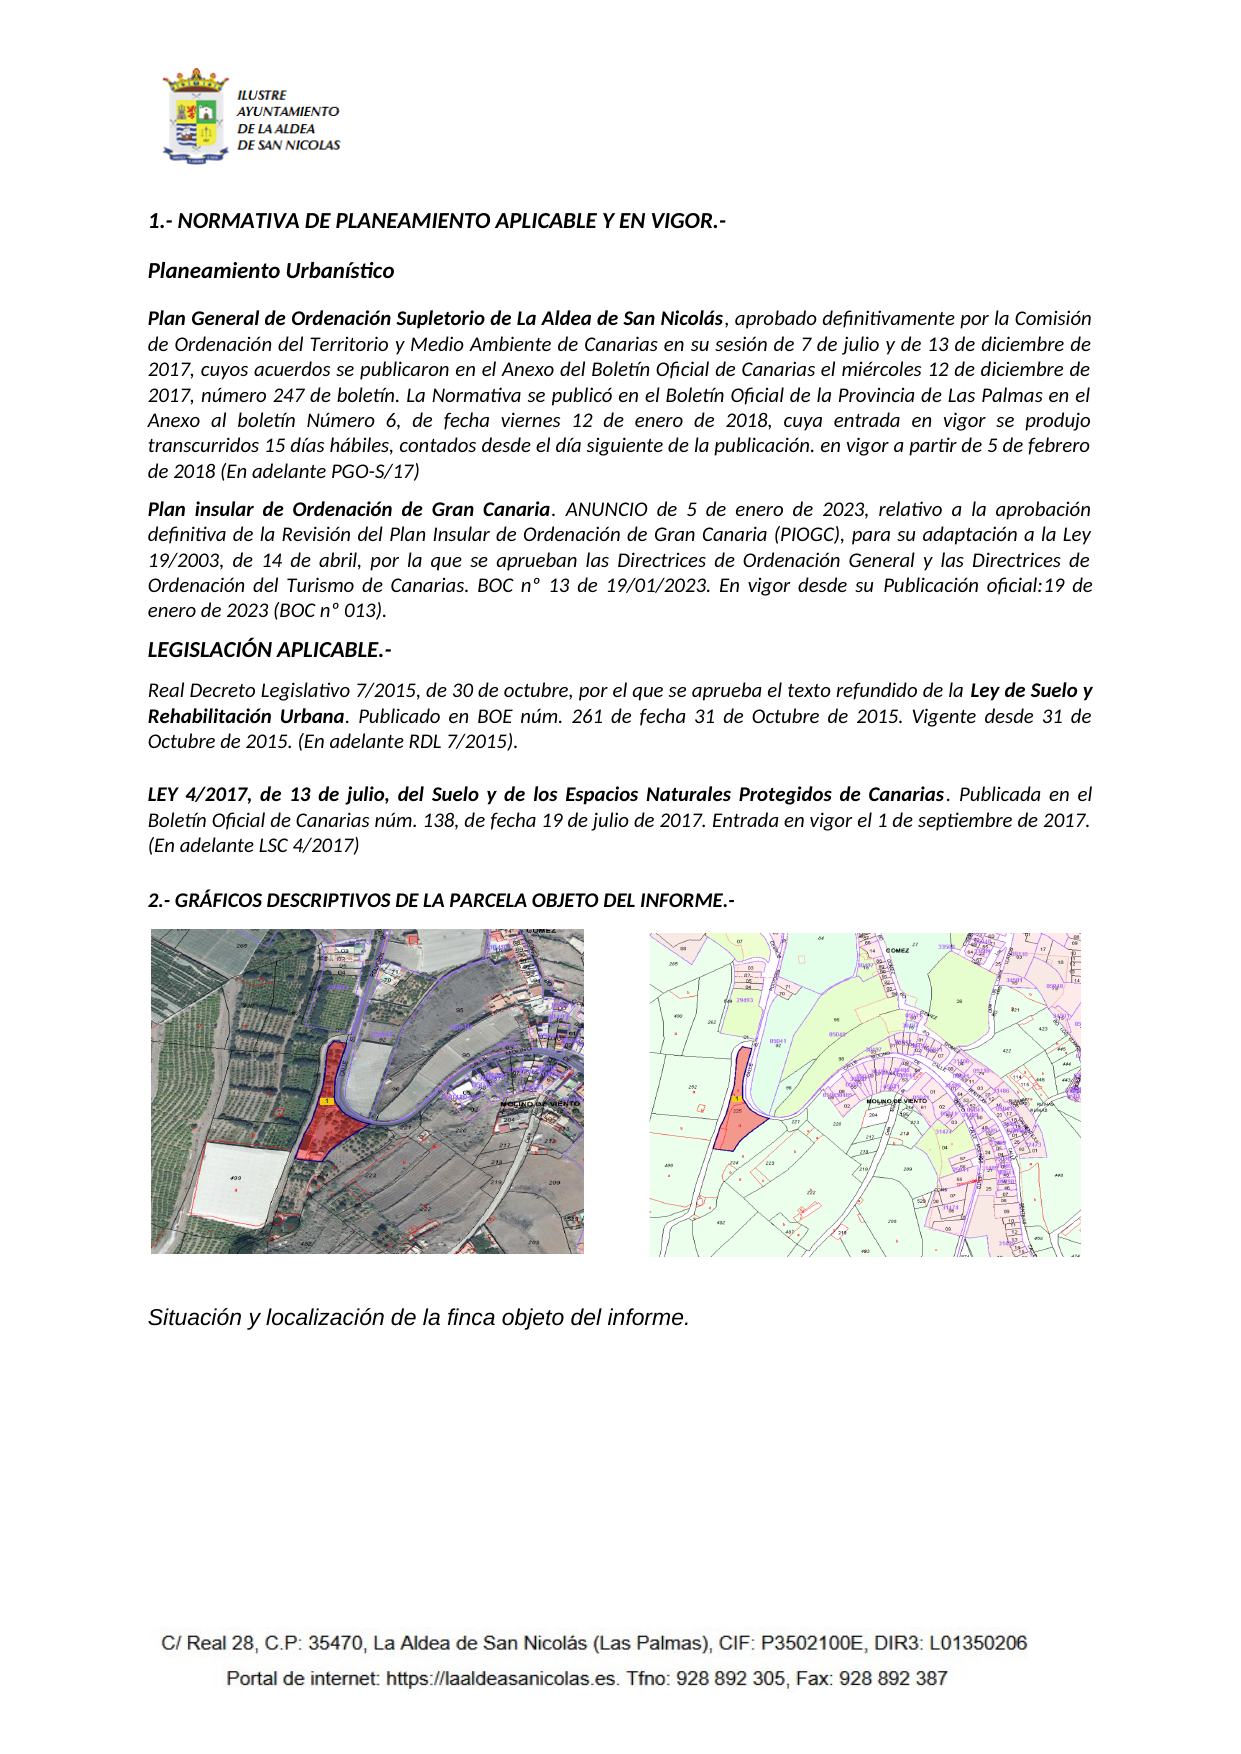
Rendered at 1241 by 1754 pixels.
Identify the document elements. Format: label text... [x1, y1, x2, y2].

text 2.- GRÁFICOS DESCRIPTIVOS DE LA PARCELA OBJETO DEL INFORME.- [148, 887, 1093, 912]
text Real Decreto Legislativo 7/2015, de 30 de octubre, por el que se aprueba el texto refundido de la Ley de Suelo y Rehabilitación Urbana. Publicado en BOE núm. 261 de fecha 31 de Octubre de 2015. Vigente desde 31 de Octubre de 2015. (En adelante RDL 7/2015). [148, 678, 1093, 754]
text Plan insular de Ordenación de Gran Canaria. ANUNCIO de 5 de enero de 2023, relativo a la aprobación definitiva de la Revisión del Plan Insular de Ordenación de Gran Canaria (PIOGC), para su adaptación a la Ley 19/2003, de 14 de abril, por la que se aprueban las Directrices de Ordenación General y las Directrices de Ordenación del Turismo de Canarias. BOC nº 13 de 19/01/2023. En vigor desde su Publicación oficial:19 de enero de 2023 (BOC nº 013). [148, 496, 1093, 623]
text Plan General de Ordenación Supletorio de La Aldea de San Nicolás, aprobado definitivamente por la Comisión de Ordenación del Territorio y Medio Ambiente de Canarias en su sesión de 7 de julio y de 13 de diciembre de 2017, cuyos acuerdos se publicaron en el Anexo del Boletín Oficial de Canarias el miércoles 12 de diciembre de 2017, número 247 de boletín. La Normativa se publicó en el Boletín Oficial de la Provincia de Las Palmas en el Anexo al boletín Número 6, de fecha viernes 12 de enero de 2018, cuya entrada en vigor se produjo transcurridos 15 días hábiles, contados desde el día siguiente de la publicación. en vigor a partir de 5 de febrero de 2018 (En adelante PGO-S/17) [148, 306, 1093, 483]
text Situación y localización de la finca objeto del informe. [148, 1303, 1093, 1330]
picture [149, 60, 356, 172]
text LEY 4/2017, de 13 de julio, del Suelo y de los Espacios Naturales Protegidos de Canarias. Publicada en el Boletín Oficial de Canarias núm. 138, de fecha 19 de julio de 2017. Entrada en vigor el 1 de septiembre de 2017. (En adelante LSC 4/2017) [148, 782, 1093, 858]
text LEGISLACIÓN APLICABLE.- [148, 636, 1093, 664]
picture [151, 929, 584, 1253]
picture [149, 1627, 1034, 1694]
text 1.- NORMATIVA DE PLANEAMIENTO APLICABLE Y EN VIGOR.- [148, 206, 1093, 234]
text Planeamiento Urbanístico [148, 256, 1093, 284]
picture [649, 933, 1081, 1257]
